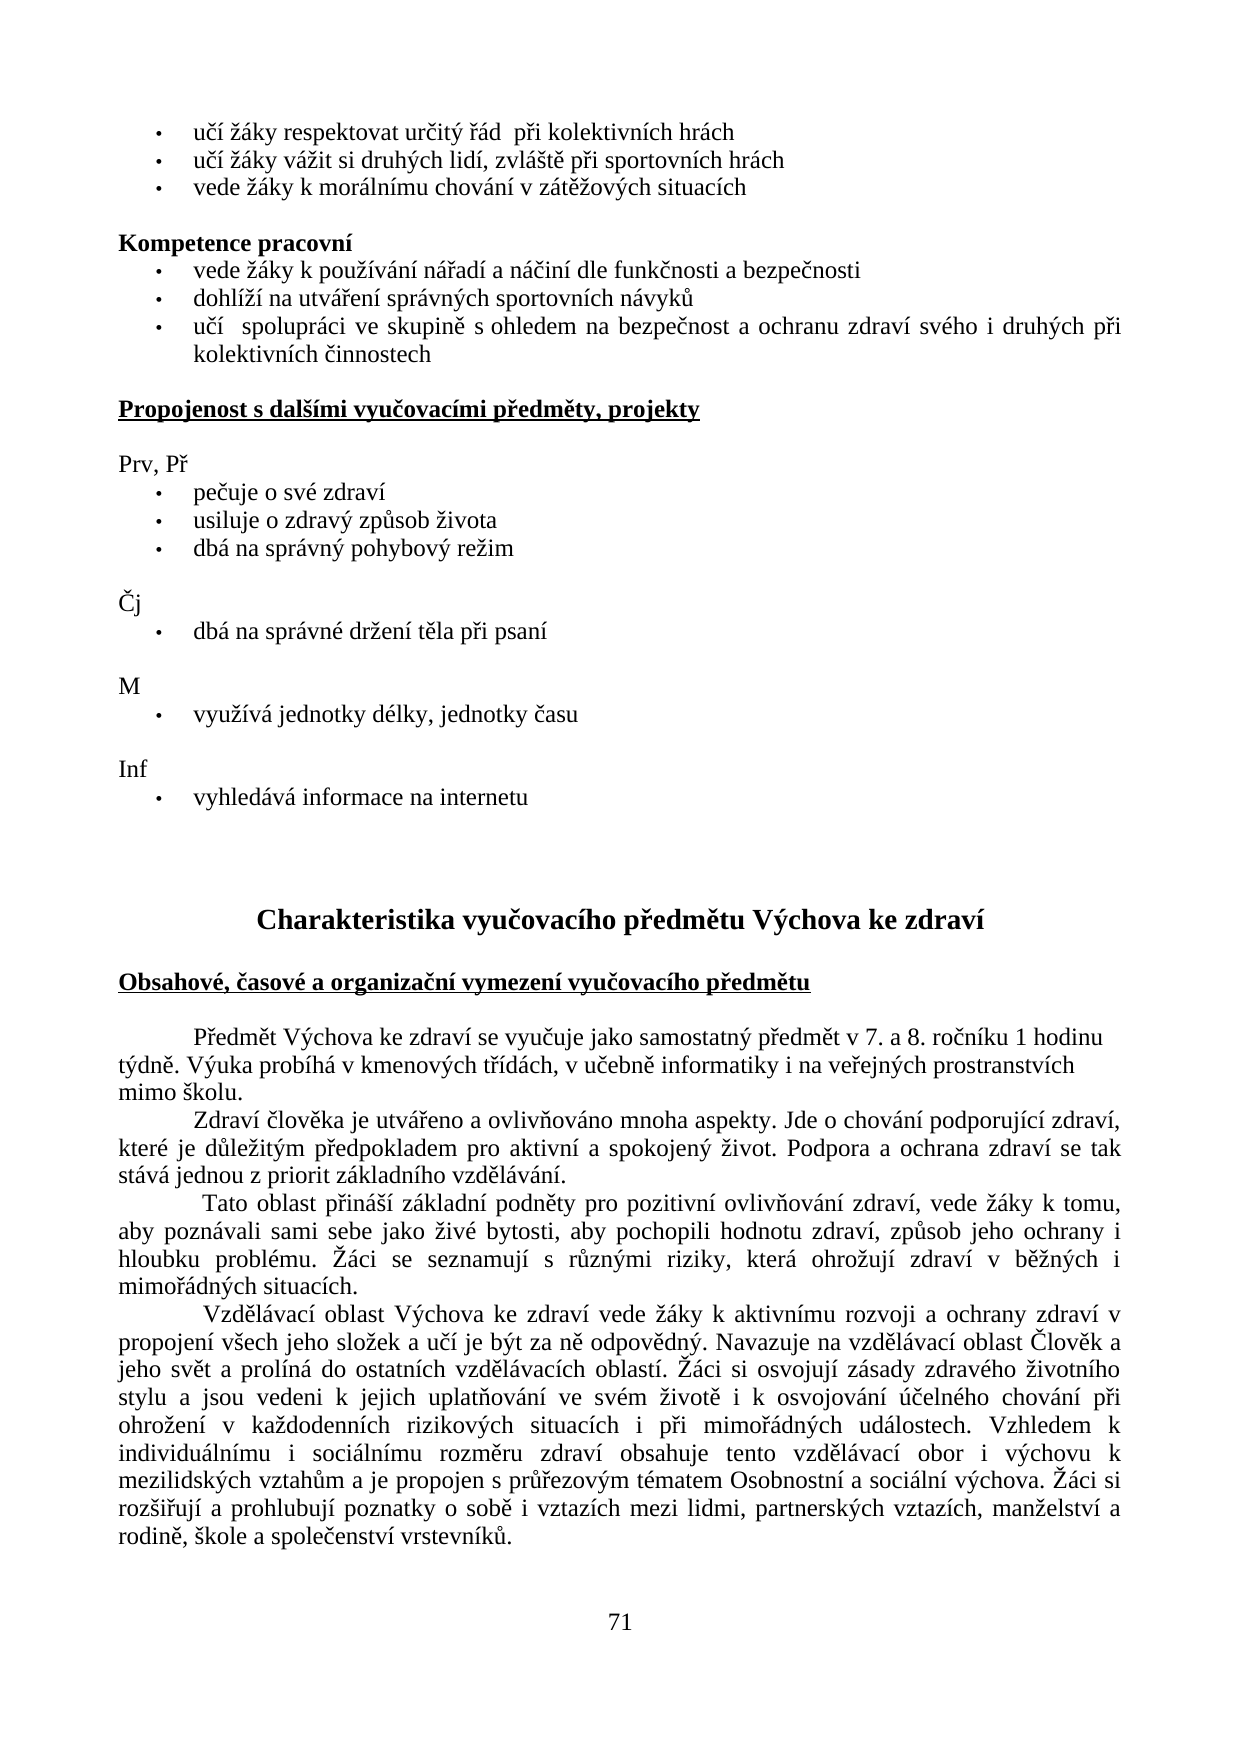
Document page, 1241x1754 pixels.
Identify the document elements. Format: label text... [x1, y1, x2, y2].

list vyhledává informace na internetu [156, 783, 1122, 811]
list využívá jednotky délky, jednotky času [156, 700, 1122, 728]
text Kompetence pracovní [118, 229, 1122, 257]
text mimo školu. [118, 1078, 1122, 1106]
list učí žáky respektovat určitý řád při kolektivních hrách [156, 118, 1122, 146]
list dbá na správný pohybový režim [156, 534, 1122, 561]
list pečuje o své zdraví [156, 478, 1122, 506]
list vede žáky k používání nářadí a náčiní dle funkčnosti a bezpečnosti [156, 257, 1122, 284]
text Obsahové, časové a organizační vymezení vyučovacího předmětu [118, 968, 1122, 995]
list dbá na správné držení těla při psaní [156, 617, 1122, 644]
text M [118, 672, 1122, 700]
text Vzdělávací oblast Výchova ke zdraví vede žáky k aktivnímu rozvoji a ochrany zdraví v propojení všech jeho složek a učí je být za ně odpovědný. Navazuje na vzdělávací oblast Člověk a jeho svět a prolíná do ostatních vzdělávacích oblastí. Žáci si osvojují zásady zdravého životního stylu a jsou vedeni k jejich uplatňování ve svém životě i k osvojování účelného chování při ohrožení v každodenních rizikových situacích i při mimořádných událostech. Vzhledem k individuálnímu i sociálnímu rozměru zdraví obsahuje tento vzdělávací obor i výchovu k mezilidských vztahům a je propojen s průřezovým tématem Osobnostní a sociální výchova. Žáci si rozšiřují a prohlubují poznatky o sobě i vztazích mezi lidmi, partnerských vztazích, manželství a rodině, škole a společenství vrstevníků. [118, 1300, 1122, 1549]
text Propojenost s dalšími vyučovacími předměty, projekty [118, 395, 1122, 423]
list dohlíží na utváření správných sportovních návyků [156, 284, 1122, 312]
text Prv, Př [118, 451, 1122, 478]
text Tato oblast přináší základní podněty pro pozitivní ovlivňování zdraví, vede žáky k tomu, aby poznávali sami sebe jako živé bytosti, aby pochopili hodnotu zdraví, způsob jeho ochrany i hloubku problému. Žáci se seznamují s různými riziky, která ohrožují zdraví v běžných i mimořádných situacích. [118, 1189, 1122, 1300]
list vede žáky k morálnímu chování v zátěžových situacích [156, 173, 1122, 201]
text Předmět Výchova ke zdraví se vyučuje jako samostatný předmět v 7. a 8. ročníku 1 hodinu [118, 1023, 1122, 1051]
list usiluje o zdravý způsob života [156, 506, 1122, 534]
text Zdraví člověka je utvářeno a ovlivňováno mnoha aspekty. Jde o chování podporující zdraví, které je důležitým předpokladem pro aktivní a spokojený život. Podpora a ochrana zdraví se tak stává jednou z priorit základního vzdělávání. [118, 1106, 1122, 1189]
text Čj [118, 589, 1122, 617]
list učí spolupráci ve skupině s ohledem na bezpečnost a ochranu zdraví svého i druhých při kolektivních činnostech [156, 312, 1122, 367]
text Charakteristika vyučovacího předmětu Výchova ke zdraví [118, 903, 1122, 935]
text týdně. Výuka probíhá v kmenových třídách, v učebně informatiky i na veřejných prostranstvích [118, 1051, 1122, 1078]
text Inf [118, 755, 1122, 783]
list učí žáky vážit si druhých lidí, zvláště při sportovních hrách [156, 146, 1122, 173]
